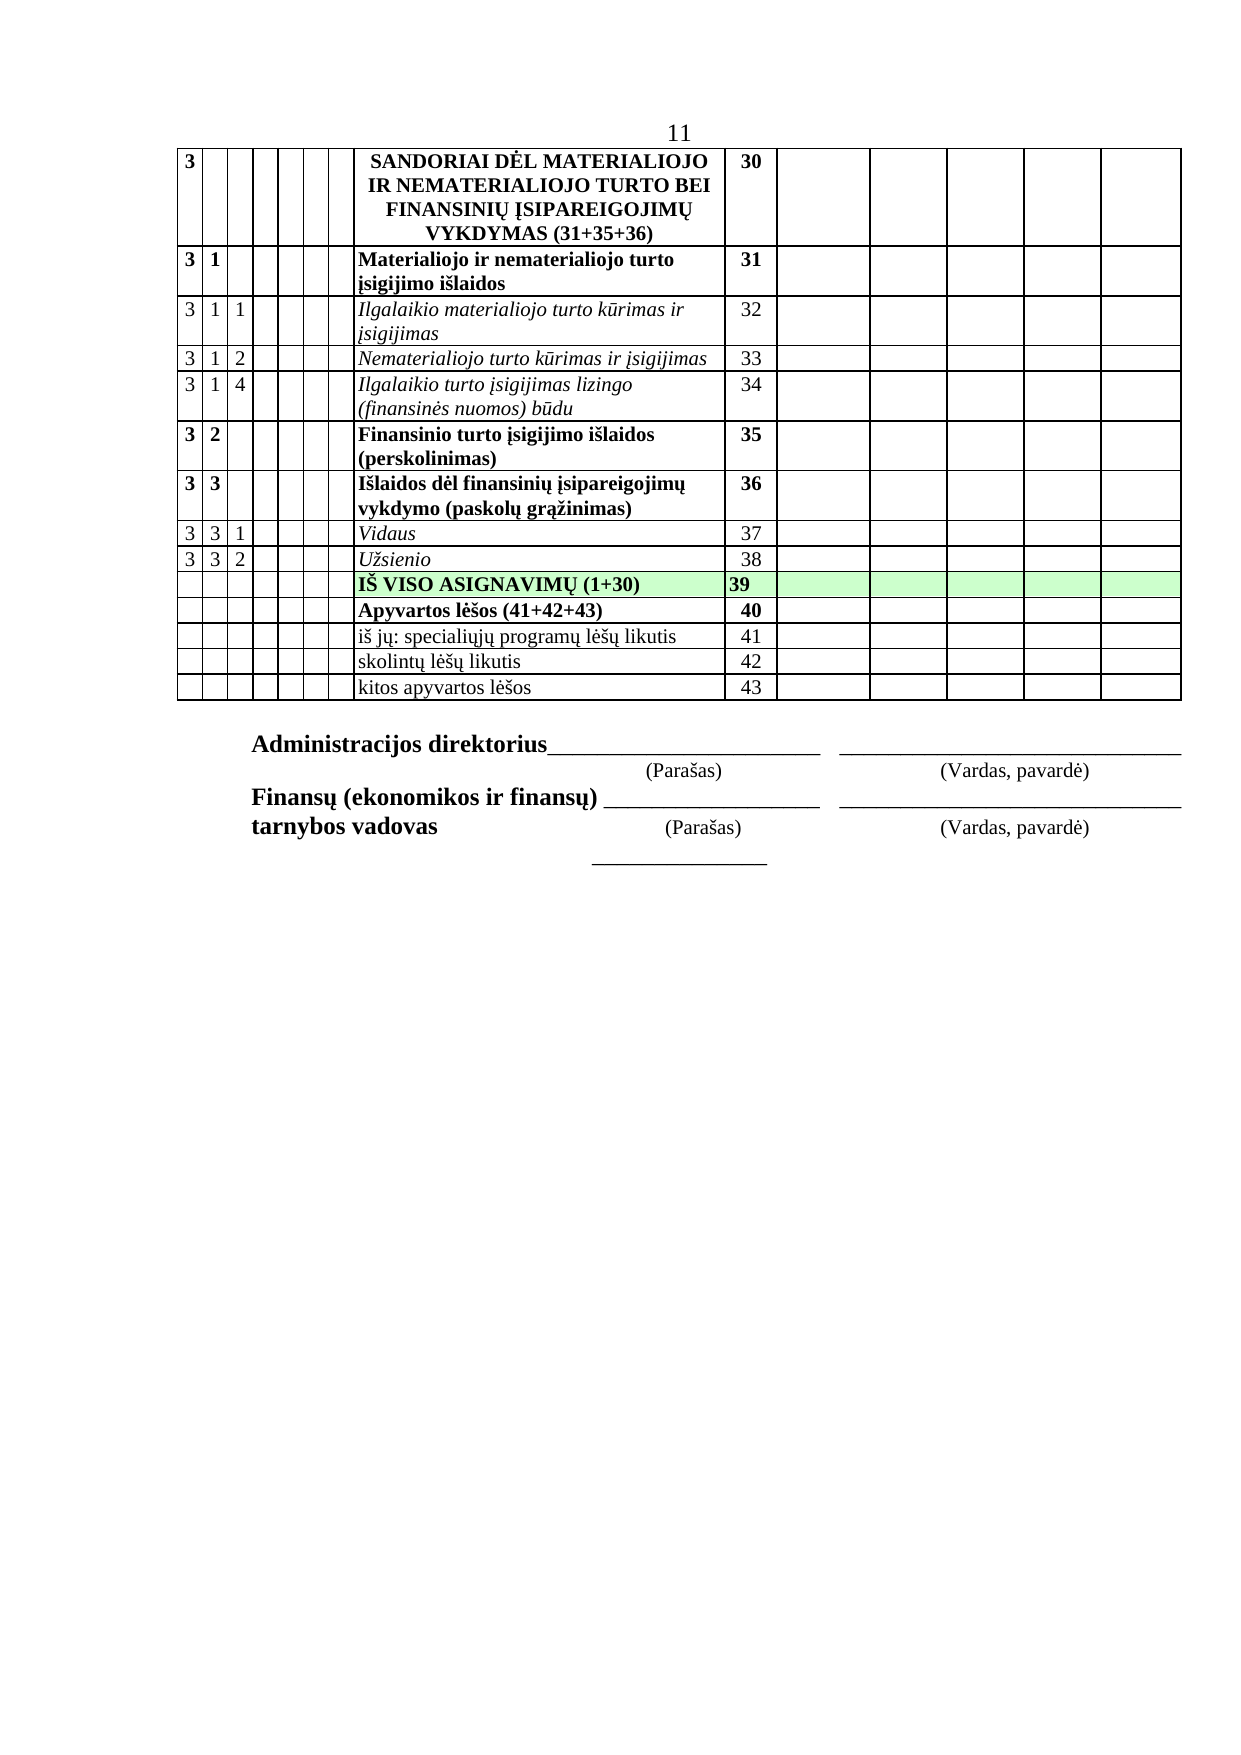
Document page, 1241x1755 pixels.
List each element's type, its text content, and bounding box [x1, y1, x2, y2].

table_cell [329, 675, 333, 699]
table_cell [228, 649, 232, 673]
table_cell [1019, 598, 1023, 622]
text Administracijos direktorius [177, 729, 1181, 758]
table_cell [279, 149, 303, 245]
table_cell [203, 598, 207, 622]
table_cell [778, 572, 869, 596]
table_cell 4 [228, 372, 252, 420]
table_cell [324, 675, 328, 699]
table_cell 3 [203, 521, 207, 545]
table_cell [254, 422, 277, 470]
table_cell [349, 521, 353, 545]
table_cell 32 [726, 297, 776, 345]
text (Parašas) (Vardas, pavardė) [533, 758, 1181, 782]
table_cell [948, 471, 1023, 519]
table_cell [223, 675, 227, 699]
table_cell [871, 247, 946, 295]
table_cell [279, 471, 303, 519]
table_cell [1025, 471, 1100, 519]
table_cell [778, 149, 869, 245]
table_cell [304, 422, 328, 470]
table_cell [1102, 422, 1180, 470]
table_cell [299, 346, 303, 370]
table_cell [228, 247, 252, 295]
table_cell [871, 372, 946, 420]
table_cell 2 [228, 547, 232, 571]
table_cell [223, 598, 227, 622]
table_cell 36 [726, 471, 776, 519]
table_cell [1019, 346, 1023, 370]
table_cell [329, 649, 333, 673]
table_cell [304, 247, 328, 295]
table_cell 39 [726, 572, 776, 596]
table_cell [349, 598, 353, 622]
table_cell 3 [178, 372, 202, 420]
table_cell [329, 422, 353, 470]
table_cell [203, 675, 207, 699]
table_cell [329, 149, 353, 245]
table_cell [349, 624, 353, 648]
text Finansų (ekonomikos ir finansų) [177, 782, 1181, 811]
table_cell [349, 346, 353, 370]
table_cell [1102, 372, 1180, 420]
table_cell [1102, 247, 1180, 295]
table_cell [299, 572, 303, 596]
table_cell [324, 624, 328, 648]
table_cell [1019, 521, 1023, 545]
table_cell 34 [726, 372, 776, 420]
table_cell [948, 149, 1023, 245]
table_cell [778, 372, 869, 420]
table_cell [329, 598, 333, 622]
table_cell [349, 649, 353, 673]
table_cell 35 [726, 422, 776, 470]
table_cell [349, 572, 353, 596]
table_cell 3 [203, 547, 207, 571]
table_cell [871, 149, 946, 245]
table_cell [1025, 297, 1100, 345]
table_cell 2 [203, 422, 227, 470]
table_cell [203, 649, 207, 673]
table_cell [228, 598, 232, 622]
table_cell [948, 247, 1023, 295]
table_cell [228, 471, 252, 519]
table_cell [299, 649, 303, 673]
table_cell [254, 471, 277, 519]
table_cell [198, 649, 202, 673]
table_cell 1 [223, 346, 227, 370]
table_cell [279, 297, 303, 345]
table_cell [223, 624, 227, 648]
table_cell [329, 372, 353, 420]
table_cell 3 [223, 521, 227, 545]
table_cell [254, 297, 277, 345]
table_cell [324, 547, 328, 571]
table_cell [871, 297, 946, 345]
table_cell [778, 247, 869, 295]
table_cell [198, 624, 202, 648]
table_cell [228, 572, 232, 596]
table_cell [223, 572, 227, 596]
table_cell [329, 247, 353, 295]
table_cell [329, 572, 333, 596]
table_cell 3 [203, 471, 227, 519]
table_cell [349, 675, 353, 699]
table_cell [778, 422, 869, 470]
table_cell [203, 624, 207, 648]
text ______________ [177, 839, 1181, 868]
table_cell 3 [178, 247, 202, 295]
table_cell [948, 572, 1023, 596]
table_cell [304, 471, 328, 519]
table_cell [304, 297, 328, 345]
table_cell [228, 422, 252, 470]
table_cell [324, 649, 328, 673]
table_cell [254, 149, 277, 245]
table_cell IŠ VISO ASIGNAVIMŲ (1+30) [355, 572, 724, 596]
table_cell [1025, 572, 1100, 596]
table_cell [1025, 372, 1100, 420]
table_cell 3 [178, 471, 202, 519]
table_cell [324, 521, 328, 545]
table_cell 31 [726, 247, 776, 295]
table_cell [279, 372, 303, 420]
table_cell [349, 547, 353, 571]
table_cell [304, 149, 328, 245]
table_cell [1025, 422, 1100, 470]
table_cell [948, 422, 1023, 470]
table_cell [1102, 149, 1180, 245]
table_cell [203, 572, 207, 596]
table_cell [778, 297, 869, 345]
table_cell 3 [198, 346, 202, 370]
table_cell 3 [178, 149, 202, 245]
table_cell [329, 297, 353, 345]
table_cell [324, 598, 328, 622]
table_cell [871, 422, 946, 470]
table_cell 1 [203, 346, 207, 370]
table_cell [228, 675, 232, 699]
table_cell [1102, 471, 1180, 519]
table_cell 1 [228, 297, 252, 345]
table_cell 1 [203, 372, 227, 420]
table_cell 3 [178, 297, 202, 345]
table_cell [254, 372, 277, 420]
table_cell [299, 521, 303, 545]
table_cell [254, 247, 277, 295]
table_cell [203, 149, 227, 245]
table_cell [299, 675, 303, 699]
table_cell [299, 598, 303, 622]
table_cell [198, 598, 202, 622]
table_cell [1102, 297, 1180, 345]
table_cell 1 [228, 521, 232, 545]
table_cell [1025, 247, 1100, 295]
table_cell [329, 471, 353, 519]
table_cell [324, 572, 328, 596]
table_cell [198, 675, 202, 699]
table_cell [279, 422, 303, 470]
table_cell [948, 372, 1023, 420]
table_cell [198, 572, 202, 596]
table_cell [329, 346, 333, 370]
table_cell [223, 649, 227, 673]
table_cell [1019, 624, 1023, 648]
table_cell [299, 624, 303, 648]
table_cell [1025, 149, 1100, 245]
table_cell [778, 471, 869, 519]
table_cell [871, 572, 946, 596]
table_cell [329, 547, 333, 571]
table_cell [329, 521, 333, 545]
table_cell 1 [203, 247, 227, 295]
table_cell 3 [223, 547, 227, 571]
table_cell [948, 297, 1023, 345]
table_cell [1019, 649, 1023, 673]
table_cell 30 [726, 149, 776, 245]
table_cell 3 [178, 422, 202, 470]
table_cell [871, 471, 946, 519]
table_cell [279, 247, 303, 295]
table_cell 2 [228, 346, 232, 370]
table_cell 3 [198, 547, 202, 571]
table_cell [299, 547, 303, 571]
table_cell [1102, 572, 1180, 596]
table_cell [228, 149, 252, 245]
table_cell 1 [203, 297, 227, 345]
table_cell [1019, 547, 1023, 571]
table_cell [324, 346, 328, 370]
table_cell [1019, 675, 1023, 699]
table_cell [304, 372, 328, 420]
table_cell [228, 624, 232, 648]
text tarnybos vadovas (Parašas) (Vardas, pavardė) [177, 811, 1181, 839]
table_cell [329, 624, 333, 648]
table_cell 3 [198, 521, 202, 545]
